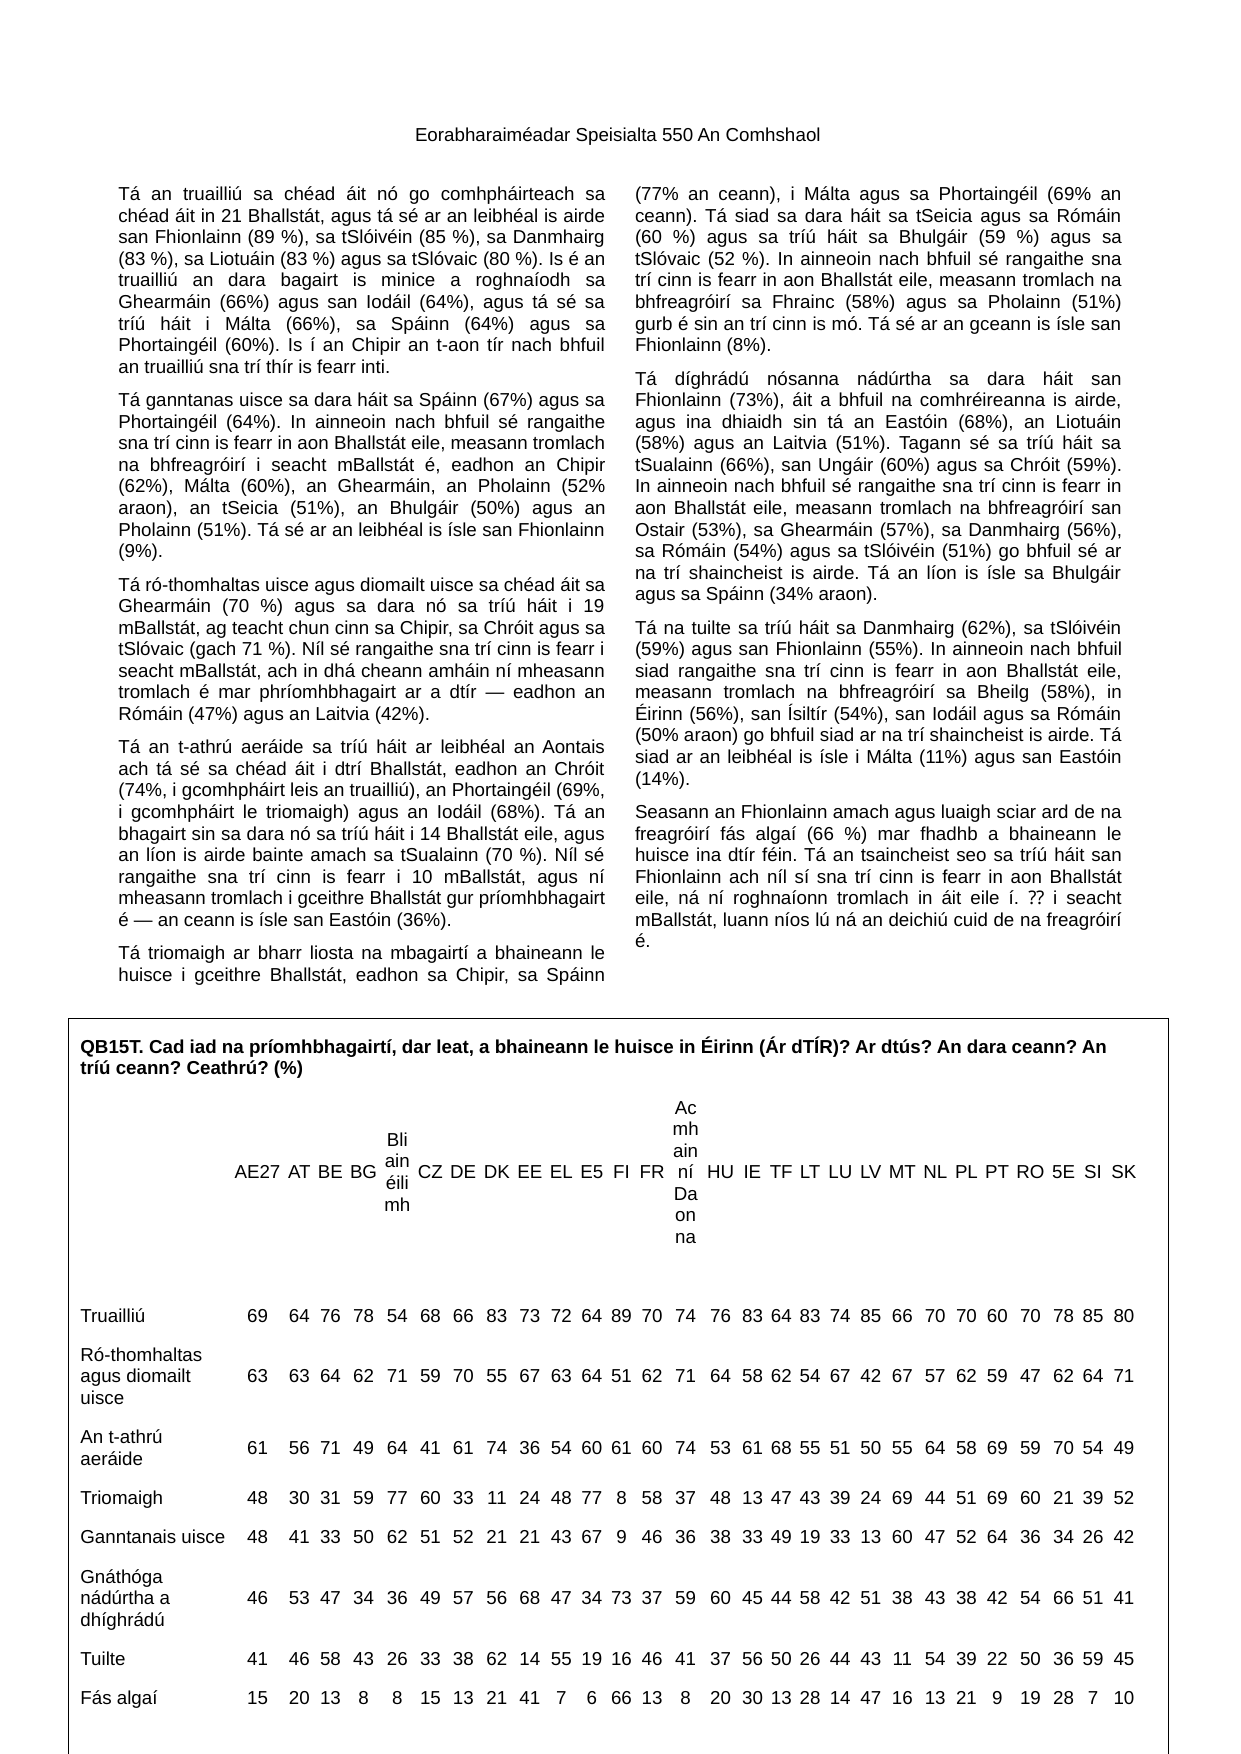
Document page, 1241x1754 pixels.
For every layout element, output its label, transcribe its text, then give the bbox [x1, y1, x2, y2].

text Tá an t-athrú aeráide sa tríú háit ar leibhéal an Aontais ach tá sé sa chéad áit i dtrí Bhallstát, eadhon an Chróit (74%, i gcomhpháirt leis an truailliú), an Phortaingéil (69%, i gcomhpháirt le triomaigh) agus an Iodáil (68%). Tá an bhagairt sin sa dara nó sa tríú háit i 14 Bhallstát eile, agus an líon is airde bainte amach sa tSualainn (70 %). Níl sé rangaithe sna trí cinn is fearr i 10 mBallstát, agus ní mheasann tromlach i gceithre Bhallstát gur príomhbhagairt é — an ceann is ísle san Eastóin (36%). [118, 736, 605, 930]
table_cell 54 [380, 1296, 414, 1335]
table_cell 37 [703, 1639, 738, 1678]
table_cell 56 [480, 1557, 513, 1639]
table_cell 42 [856, 1335, 885, 1417]
table_cell 21 [1048, 1478, 1078, 1517]
table_cell 52 [1107, 1478, 1140, 1517]
table_cell 62 [636, 1335, 668, 1417]
table_cell 33 [738, 1517, 767, 1557]
table_cell 76 [703, 1296, 738, 1335]
table_cell 49 [346, 1417, 380, 1478]
table_cell [77, 1088, 230, 1256]
table_cell An t-athrú aeráide [77, 1417, 230, 1478]
table_cell 62 [346, 1335, 380, 1417]
table_cell 58 [314, 1639, 346, 1678]
table_cell 47 [919, 1517, 951, 1557]
table_cell 69 [981, 1478, 1012, 1517]
table_cell 72 [546, 1296, 576, 1335]
table_cell [885, 1256, 919, 1296]
table_cell 55 [885, 1417, 919, 1478]
table_cell [636, 1256, 668, 1296]
table_cell 39 [951, 1639, 981, 1678]
table_cell 37 [636, 1557, 668, 1639]
table_cell 13 [738, 1478, 767, 1517]
table_cell 50 [1013, 1639, 1048, 1678]
table_cell 7 [1079, 1678, 1107, 1717]
table_cell 83 [795, 1296, 824, 1335]
table_cell 63 [284, 1335, 314, 1417]
table_cell 36 [514, 1417, 546, 1478]
table_cell 78 [1048, 1296, 1078, 1335]
table_cell Bliain éilimh [380, 1088, 414, 1256]
table_cell 26 [1079, 1517, 1107, 1557]
table_cell 48 [230, 1478, 284, 1517]
table_cell 14 [514, 1639, 546, 1678]
table_cell 8 [668, 1678, 703, 1717]
table_cell 70 [919, 1296, 951, 1335]
table_cell DK [480, 1088, 513, 1256]
table_cell 46 [230, 1557, 284, 1639]
table_cell 68 [514, 1557, 546, 1639]
table_cell 74 [824, 1296, 856, 1335]
table_cell [767, 1256, 795, 1296]
table_cell 14 [824, 1678, 856, 1717]
table_cell 19 [1013, 1678, 1048, 1717]
text Tá triomaigh ar bharr liosta na mbagairtí a bhaineann le huisce i gceithre Bhallstát, eadhon sa Chipir, sa Spáinn [118, 942, 605, 985]
table_cell 70 [1048, 1417, 1078, 1478]
table_cell 46 [636, 1517, 668, 1557]
table_cell 68 [414, 1296, 446, 1335]
table_cell 38 [951, 1557, 981, 1639]
table_cell 28 [795, 1678, 824, 1717]
table_cell TF [767, 1088, 795, 1256]
table_cell MT [885, 1088, 919, 1256]
table_cell 70 [636, 1296, 668, 1335]
table_cell 21 [514, 1517, 546, 1557]
table_cell 55 [795, 1417, 824, 1478]
table_cell 48 [546, 1478, 576, 1517]
table_cell 22 [981, 1639, 1012, 1678]
table_cell 60 [636, 1417, 668, 1478]
table_cell DE [446, 1088, 480, 1256]
table_cell [1107, 1256, 1140, 1296]
table_cell 43 [919, 1557, 951, 1639]
table_cell 64 [576, 1296, 607, 1335]
table_cell 5E [1048, 1088, 1078, 1256]
table_cell 36 [380, 1557, 414, 1639]
table_cell 33 [824, 1517, 856, 1557]
table_cell 16 [885, 1678, 919, 1717]
table_cell 36 [1048, 1639, 1078, 1678]
table_cell 69 [981, 1417, 1012, 1478]
table_cell 66 [1048, 1557, 1078, 1639]
table_cell E5 [576, 1088, 607, 1256]
table_cell 61 [230, 1417, 284, 1478]
table_cell RO [1013, 1088, 1048, 1256]
table_cell 34 [576, 1557, 607, 1639]
table_cell 41 [230, 1639, 284, 1678]
table_cell 46 [284, 1639, 314, 1678]
table_cell 20 [284, 1678, 314, 1717]
table_cell [446, 1256, 480, 1296]
table_cell 58 [738, 1335, 767, 1417]
table_cell 13 [636, 1678, 668, 1717]
table_cell 43 [795, 1478, 824, 1517]
table_cell 53 [284, 1557, 314, 1639]
table_cell 42 [1107, 1517, 1140, 1557]
table_cell 13 [446, 1678, 480, 1717]
table_cell [284, 1256, 314, 1296]
table_cell [77, 1256, 230, 1296]
table_cell 55 [480, 1335, 513, 1417]
table_cell 45 [1107, 1639, 1140, 1678]
table_cell 6 [576, 1678, 607, 1717]
table_cell 19 [795, 1517, 824, 1557]
table_cell [607, 1256, 636, 1296]
table_cell 69 [885, 1478, 919, 1517]
table_cell 53 [703, 1417, 738, 1478]
table_cell 70 [446, 1335, 480, 1417]
table_cell 41 [1107, 1557, 1140, 1639]
table_cell 33 [314, 1517, 346, 1557]
table_cell SK [1107, 1088, 1140, 1256]
table_cell Gnáthóga nádúrtha a dhíghrádú [77, 1557, 230, 1639]
table_cell 46 [636, 1639, 668, 1678]
table_cell 41 [668, 1639, 703, 1678]
table_cell NL [919, 1088, 951, 1256]
table_cell 59 [1079, 1639, 1107, 1678]
table_cell FI [607, 1088, 636, 1256]
table_cell 58 [636, 1478, 668, 1517]
table_cell 41 [514, 1678, 546, 1717]
table_cell 64 [703, 1335, 738, 1417]
table_cell 37 [668, 1478, 703, 1517]
table_cell 28 [1048, 1678, 1078, 1717]
table_cell 80 [1107, 1296, 1140, 1335]
table_cell LT [795, 1088, 824, 1256]
table_cell [414, 1256, 446, 1296]
table_cell 38 [885, 1557, 919, 1639]
table_cell 49 [767, 1517, 795, 1557]
text Tá díghrádú nósanna nádúrtha sa dara háit san Fhionlainn (73%), áit a bhfuil na comhréireanna is airde, agus ina dhiaidh sin tá an Eastóin (68%), an Liotuáin (58%) agus an Laitvia (51%). Tagann sé sa tríú háit sa tSualainn (66%), san Ungáir (60%) agus sa Chróit (59%). In ainneoin nach bhfuil sé rangaithe sna trí cinn is fearr in aon Bhallstát eile, measann tromlach na bhfreagróirí san Ostair (53%), sa Ghearmáin (57%), sa Danmhairg (56%), sa Rómáin (54%) agus sa tSlóivéin (51%) go bhfuil sé ar na trí shaincheist is airde. Tá an líon is ísle sa Bhulgáir agus sa Spáinn (34% araon). [635, 367, 1122, 604]
table_cell 63 [546, 1335, 576, 1417]
table_cell 47 [1013, 1335, 1048, 1417]
table_cell 9 [981, 1678, 1012, 1717]
table_cell 19 [576, 1639, 607, 1678]
table_cell 51 [824, 1417, 856, 1478]
table_cell [951, 1256, 981, 1296]
table_cell PT [981, 1088, 1012, 1256]
table_cell 62 [480, 1639, 513, 1678]
table_cell 24 [856, 1478, 885, 1517]
table_cell 15 [230, 1678, 284, 1717]
table_cell 49 [414, 1557, 446, 1639]
table_cell BG [346, 1088, 380, 1256]
table_cell 58 [951, 1417, 981, 1478]
table_cell 34 [346, 1557, 380, 1639]
table_cell Ganntanais uisce [77, 1517, 230, 1557]
table_cell 33 [446, 1478, 480, 1517]
table_cell 77 [380, 1478, 414, 1517]
table_cell 62 [380, 1517, 414, 1557]
table_cell 62 [767, 1335, 795, 1417]
table_cell 54 [795, 1335, 824, 1417]
table_cell 21 [951, 1678, 981, 1717]
table_cell 30 [738, 1678, 767, 1717]
table_cell 64 [576, 1335, 607, 1417]
table_cell 73 [514, 1296, 546, 1335]
table_cell HU [703, 1088, 738, 1256]
table_cell 21 [480, 1678, 513, 1717]
table_cell 89 [607, 1296, 636, 1335]
table_cell 44 [767, 1557, 795, 1639]
table_cell 54 [546, 1417, 576, 1478]
table_cell 44 [824, 1639, 856, 1678]
table_cell 33 [414, 1639, 446, 1678]
table_cell FR [636, 1088, 668, 1256]
table_cell [546, 1256, 576, 1296]
table_cell 83 [738, 1296, 767, 1335]
table_cell 31 [314, 1478, 346, 1517]
table_cell 48 [703, 1478, 738, 1517]
table_cell 76 [314, 1296, 346, 1335]
table_cell 56 [284, 1417, 314, 1478]
table_cell 39 [824, 1478, 856, 1517]
table_cell 71 [380, 1335, 414, 1417]
table_cell 57 [919, 1335, 951, 1417]
table_cell SI [1079, 1088, 1107, 1256]
text (77% an ceann), i Málta agus sa Phortaingéil (69% an ceann). Tá siad sa dara háit sa tSeicia agus sa Rómáin (60 %) agus sa tríú háit sa Bhulgáir (59 %) agus sa tSlóvaic (52 %). In ainneoin nach bhfuil sé rangaithe sna trí cinn is fearr in aon Bhallstát eile, measann tromlach na bhfreagróirí sa Fhrainc (58%) agus sa Pholainn (51%) gurb é sin an trí cinn is mó. Tá sé ar an gceann is ísle san Fhionlainn (8%). [635, 183, 1122, 356]
table_cell 60 [414, 1478, 446, 1517]
table_cell 42 [824, 1557, 856, 1639]
table_cell 13 [856, 1517, 885, 1557]
text Tá ró-thomhaltas uisce agus diomailt uisce sa chéad áit sa Ghearmáin (70 %) agus sa dara nó sa tríú háit i 19 mBallstát, ag teacht chun cinn sa Chipir, sa Chróit agus sa tSlóvaic (gach 71 %). Níl sé rangaithe sna trí cinn is fearr i seacht mBallstát, ach in dhá cheann amháin ní mheasann tromlach é mar phríomhbhagairt ar a dtír — eadhon an Rómáin (47%) agus an Laitvia (42%). [118, 573, 605, 724]
table_cell 70 [951, 1296, 981, 1335]
table_cell 52 [951, 1517, 981, 1557]
table_cell 51 [1079, 1557, 1107, 1639]
table_cell 66 [607, 1678, 636, 1717]
table_cell 67 [824, 1335, 856, 1417]
table_cell EL [546, 1088, 576, 1256]
table_cell 47 [856, 1678, 885, 1717]
table_cell 63 [230, 1335, 284, 1417]
table_cell 60 [1013, 1478, 1048, 1517]
table_cell Tuilte [77, 1639, 230, 1678]
table_cell 78 [346, 1296, 380, 1335]
table_cell AT [284, 1088, 314, 1256]
table_cell 54 [1079, 1417, 1107, 1478]
table_cell 85 [1079, 1296, 1107, 1335]
table_cell [856, 1256, 885, 1296]
table_cell 36 [1013, 1517, 1048, 1557]
table_cell 59 [346, 1478, 380, 1517]
table_cell PL [951, 1088, 981, 1256]
table_cell 8 [380, 1678, 414, 1717]
table_cell 64 [919, 1417, 951, 1478]
table_cell 36 [668, 1517, 703, 1557]
table_cell [1048, 1256, 1078, 1296]
table_cell [514, 1256, 546, 1296]
table_cell 66 [446, 1296, 480, 1335]
table_cell 66 [885, 1296, 919, 1335]
table_cell BE [314, 1088, 346, 1256]
table_cell 42 [981, 1557, 1012, 1639]
table_cell EE [514, 1088, 546, 1256]
table_cell 59 [981, 1335, 1012, 1417]
table_cell 41 [414, 1417, 446, 1478]
table_cell [824, 1256, 856, 1296]
table_cell Triomaigh [77, 1478, 230, 1517]
table_cell 50 [856, 1417, 885, 1478]
table_cell 60 [576, 1417, 607, 1478]
table_cell 47 [314, 1557, 346, 1639]
table_cell 38 [446, 1639, 480, 1678]
table_cell 34 [1048, 1517, 1078, 1557]
table_cell Truailliú [77, 1296, 230, 1335]
text Tá ganntanas uisce sa dara háit sa Spáinn (67%) agus sa Phortaingéil (64%). In ainneoin nach bhfuil sé rangaithe sna trí cinn is fearr in aon Bhallstát eile, measann tromlach na bhfreagróirí i seacht mBallstát é, eadhon an Chipir (62%), Málta (60%), an Ghearmáin, an Pholainn (52% araon), an tSeicia (51%), an Bhulgáir (50%) agus an Pholainn (51%). Tá sé ar an leibhéal is ísle san Fhionlainn (9%). [118, 389, 605, 561]
table_cell 59 [414, 1335, 446, 1417]
table_cell 61 [738, 1417, 767, 1478]
table_cell 64 [981, 1517, 1012, 1557]
table_cell 7 [546, 1678, 576, 1717]
table_cell 71 [314, 1417, 346, 1478]
text Tá an truailliú sa chéad áit nó go comhpháirteach sa chéad áit in 21 Bhallstát, agus tá sé ar an leibhéal is airde san Fhionlainn (89 %), sa tSlóivéin (85 %), sa Danmhairg (83 %), sa Liotuáin (83 %) agus sa tSlóvaic (80 %). Is é an truailliú an dara bagairt is minice a roghnaíodh sa Ghearmáin (66%) agus san Iodáil (64%), agus tá sé sa tríú háit i Málta (66%), sa Spáinn (64%) agus sa Phortaingéil (60%). Is í an Chipir an t-aon tír nach bhfuil an truailliú sna trí thír is fearr inti. [118, 183, 605, 377]
table_cell [480, 1256, 513, 1296]
table_cell 26 [380, 1639, 414, 1678]
table_cell 51 [856, 1557, 885, 1639]
table_cell 52 [446, 1517, 480, 1557]
table_cell 51 [414, 1517, 446, 1557]
table_cell 21 [480, 1517, 513, 1557]
table_cell 24 [514, 1478, 546, 1517]
table_cell 8 [607, 1478, 636, 1517]
table_cell 58 [795, 1557, 824, 1639]
table_cell 62 [1048, 1335, 1078, 1417]
table_cell 67 [576, 1517, 607, 1557]
table_cell 15 [414, 1678, 446, 1717]
table_cell 44 [919, 1478, 951, 1517]
table_cell AE27 [230, 1088, 284, 1256]
table_cell [795, 1256, 824, 1296]
table_cell 60 [885, 1517, 919, 1557]
table_cell 60 [981, 1296, 1012, 1335]
table_cell 13 [314, 1678, 346, 1717]
table_cell 45 [738, 1557, 767, 1639]
table_cell CZ [414, 1088, 446, 1256]
table_cell 67 [885, 1335, 919, 1417]
table_cell [919, 1256, 951, 1296]
table_cell 38 [703, 1517, 738, 1557]
table_cell 68 [767, 1417, 795, 1478]
table_cell [576, 1256, 607, 1296]
table_cell [230, 1256, 284, 1296]
table_cell Acmhainní Daonna [668, 1088, 703, 1256]
table_cell 74 [668, 1417, 703, 1478]
table_cell 43 [856, 1639, 885, 1678]
table_cell Fás algaí [77, 1678, 230, 1717]
table_cell 8 [346, 1678, 380, 1717]
table_cell 71 [668, 1335, 703, 1417]
table_cell 13 [919, 1678, 951, 1717]
table_cell [380, 1256, 414, 1296]
table_cell 59 [668, 1557, 703, 1639]
table_cell 11 [480, 1478, 513, 1517]
text [69, 1019, 1168, 1754]
table_cell 85 [856, 1296, 885, 1335]
table_cell 56 [738, 1639, 767, 1678]
table_cell [314, 1256, 346, 1296]
table_cell 64 [284, 1296, 314, 1335]
table_cell [738, 1256, 767, 1296]
table_cell 55 [546, 1639, 576, 1678]
table_cell 67 [514, 1335, 546, 1417]
table_cell 20 [703, 1678, 738, 1717]
table_cell 50 [767, 1639, 795, 1678]
table_cell [1013, 1256, 1048, 1296]
table_cell 60 [703, 1557, 738, 1639]
table_cell 74 [480, 1417, 513, 1478]
table_cell IE [738, 1088, 767, 1256]
table_cell 11 [885, 1639, 919, 1678]
table_cell 83 [480, 1296, 513, 1335]
table_cell [703, 1256, 738, 1296]
table_cell 39 [1079, 1478, 1107, 1517]
table_cell Ró-thomhaltas agus diomailt uisce [77, 1335, 230, 1417]
table_cell 77 [576, 1478, 607, 1517]
table_cell [1079, 1256, 1107, 1296]
table_cell 62 [951, 1335, 981, 1417]
table_cell 51 [951, 1478, 981, 1517]
table_cell 13 [767, 1678, 795, 1717]
table_cell 74 [668, 1296, 703, 1335]
table_cell 54 [1013, 1557, 1048, 1639]
table_cell 43 [346, 1639, 380, 1678]
table_cell 41 [284, 1517, 314, 1557]
table_cell 9 [607, 1517, 636, 1557]
table_cell 51 [607, 1335, 636, 1417]
table_cell 71 [1107, 1335, 1140, 1417]
table_cell 50 [346, 1517, 380, 1557]
table_cell 16 [607, 1639, 636, 1678]
table_cell 47 [546, 1557, 576, 1639]
table_cell 64 [767, 1296, 795, 1335]
table_cell 61 [607, 1417, 636, 1478]
table_cell 47 [767, 1478, 795, 1517]
table_cell 73 [607, 1557, 636, 1639]
table_cell 10 [1107, 1678, 1140, 1717]
text Tá na tuilte sa tríú háit sa Danmhairg (62%), sa tSlóivéin (59%) agus san Fhionlainn (55%). In ainneoin nach bhfuil siad rangaithe sna trí cinn is fearr in aon Bhallstát eile, measann tromlach na bhfreagróirí sa Bheilg (58%), in Éirinn (56%), san Ísiltír (54%), san Iodáil agus sa Rómáin (50% araon) go bhfuil siad ar na trí shaincheist is airde. Tá siad ar an leibhéal is ísle i Málta (11%) agus san Eastóin (14%). [635, 616, 1122, 789]
table_header QB15T. Cad iad na príomhbhagairtí, dar leat, a bhaineann le huisce in Éirinn (Ár dTÍR)? Ar dtús? An dara ceann? An tríú ceann? Ceathrú? (%) [77, 1027, 1140, 1088]
table_cell 70 [1013, 1296, 1048, 1335]
table_cell 64 [314, 1335, 346, 1417]
table_cell 54 [919, 1639, 951, 1678]
table_cell 26 [795, 1639, 824, 1678]
table_cell 64 [380, 1417, 414, 1478]
table_cell LU [824, 1088, 856, 1256]
table_cell 61 [446, 1417, 480, 1478]
table_cell 69 [230, 1296, 284, 1335]
table_cell 64 [1079, 1335, 1107, 1417]
table_cell 59 [1013, 1417, 1048, 1478]
table_cell [668, 1256, 703, 1296]
table_cell 49 [1107, 1417, 1140, 1478]
table_cell LV [856, 1088, 885, 1256]
table_cell 43 [546, 1517, 576, 1557]
table_cell [346, 1256, 380, 1296]
text Seasann an Fhionlainn amach agus luaigh sciar ard de na freagróirí fás algaí (66 %) mar fhadhb a bhaineann le huisce ina dtír féin. Tá an tsaincheist seo sa tríú háit san Fhionlainn ach níl sí sna trí cinn is fearr in aon Bhallstát eile, ná ní roghnaíonn tromlach in áit eile í. ⁇ i seacht mBallstát, luann níos lú ná an deichiú cuid de na freagróirí é. [635, 801, 1122, 952]
table_cell [981, 1256, 1012, 1296]
table_cell 57 [446, 1557, 480, 1639]
table_cell 30 [284, 1478, 314, 1517]
table_cell 48 [230, 1517, 284, 1557]
